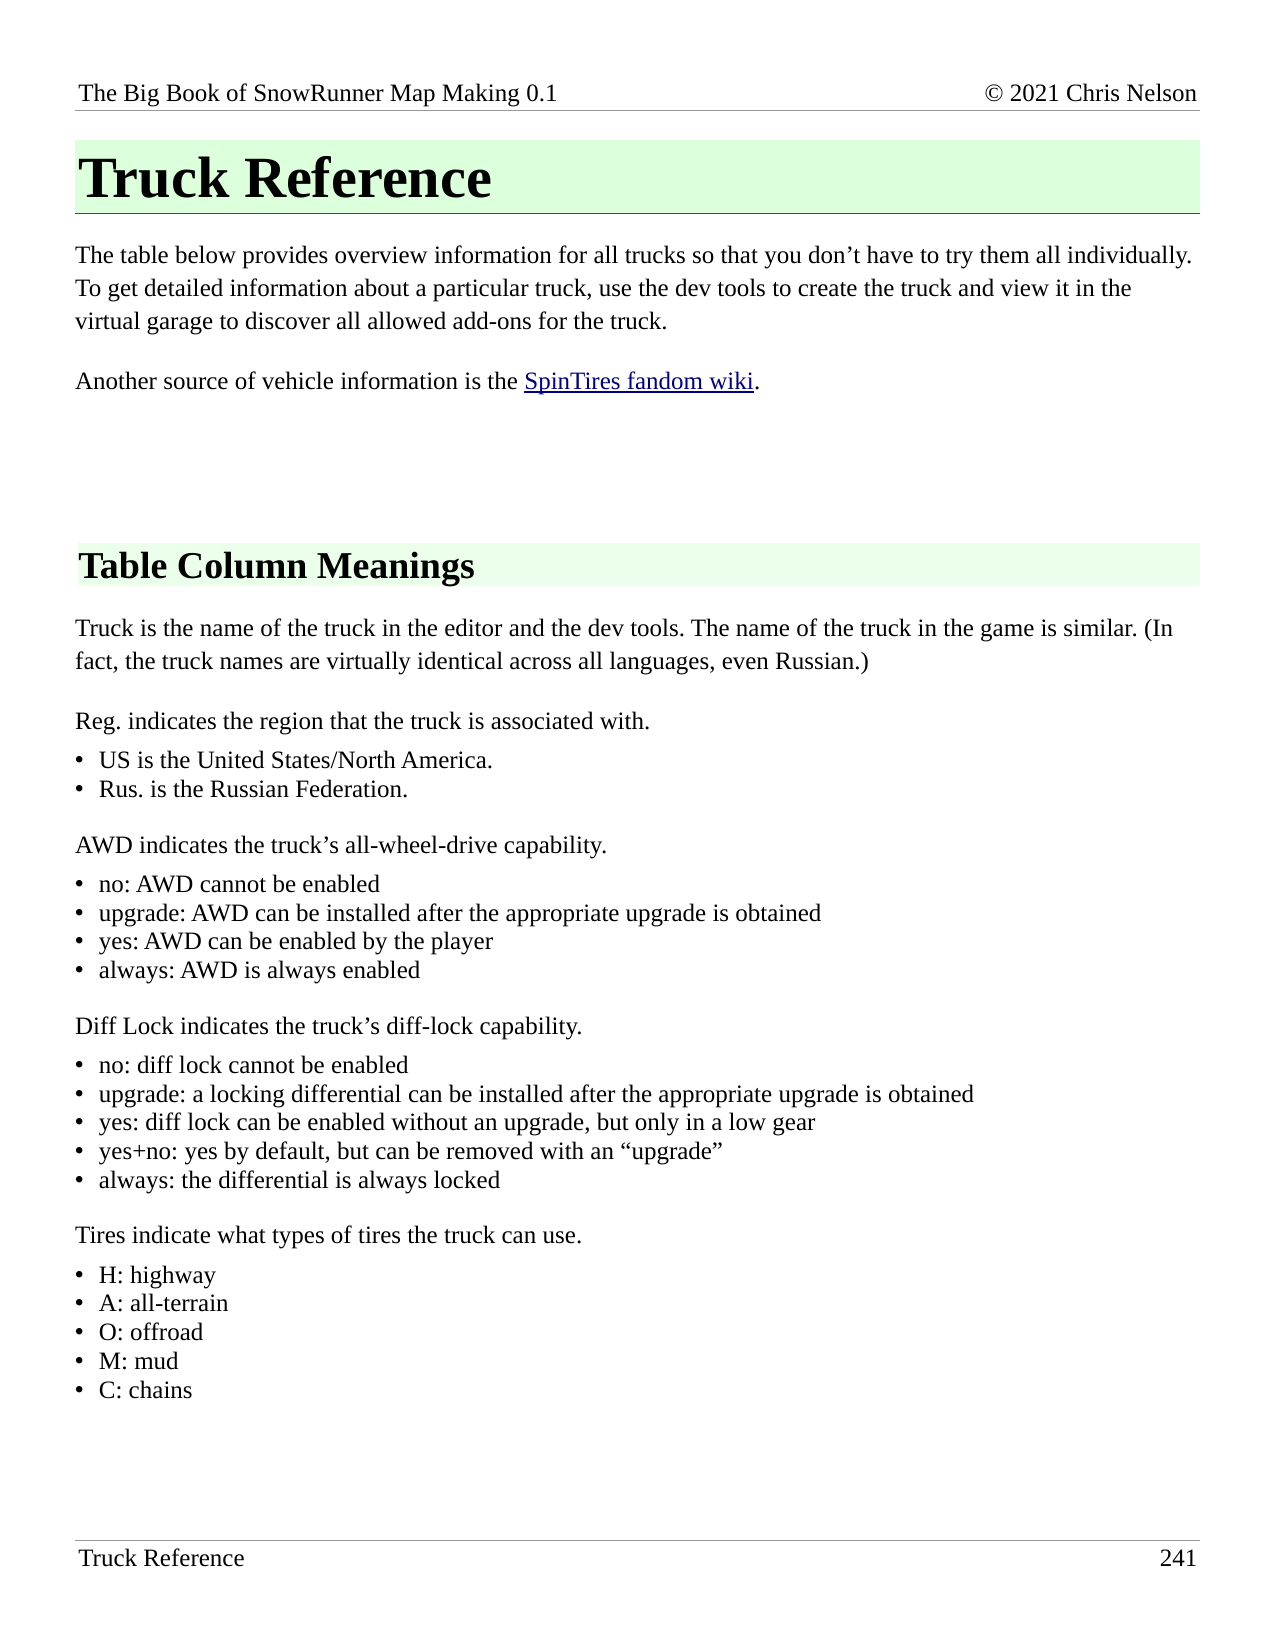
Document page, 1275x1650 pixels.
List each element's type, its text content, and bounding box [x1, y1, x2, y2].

subtitle Tires indicate what types of tires the truck can use. [75, 1221, 1200, 1249]
subtitle AWD indicates the truck’s all-wheel-drive capability. [75, 830, 1200, 858]
list A: all-terrain [75, 1288, 1200, 1317]
list no: AWD cannot be enabled [75, 869, 1200, 898]
list yes: diff lock can be enabled without an upgrade, but only in a low gear [75, 1107, 1200, 1136]
list M: mud [75, 1346, 1200, 1375]
text Another source of vehicle information is the SpinTires fandom wiki. [75, 366, 1200, 395]
subtitle Diff Lock indicates the truck’s diff-lock capability. [75, 1011, 1200, 1039]
subtitle Table Column Meanings [78, 543, 1200, 586]
text The table below provides overview information for all trucks so that you don’t have to try them all individually. To get detailed information about a particular truck, use the dev tools to create the truck and view it in the virtual garage to discover all allowed add-ons for the truck. [75, 240, 1200, 335]
list upgrade: a locking differential can be installed after the appropriate upgrade is obtained [75, 1079, 1200, 1107]
list upgrade: AWD can be installed after the appropriate upgrade is obtained [75, 898, 1200, 926]
list yes+no: yes by default, but can be removed with an “upgrade” [75, 1136, 1200, 1165]
list US is the United States/North America. [75, 745, 1200, 774]
list C: chains [75, 1375, 1200, 1403]
list no: diff lock cannot be enabled [75, 1050, 1200, 1079]
subtitle Truck Reference [75, 140, 1200, 213]
list always: AWD is always enabled [75, 955, 1200, 984]
list H: highway [75, 1260, 1200, 1288]
list yes: AWD can be enabled by the player [75, 926, 1200, 955]
text Truck is the name of the truck in the editor and the dev tools. The name of the truck in the game is similar. (In fact, the truck names are virtually identical across all languages, even Russian.) [75, 613, 1200, 675]
subtitle Reg. indicates the region that the truck is associated with. [75, 706, 1200, 735]
list Rus. is the Russian Federation. [75, 774, 1200, 803]
list always: the differential is always locked [75, 1165, 1200, 1194]
list O: offroad [75, 1317, 1200, 1346]
